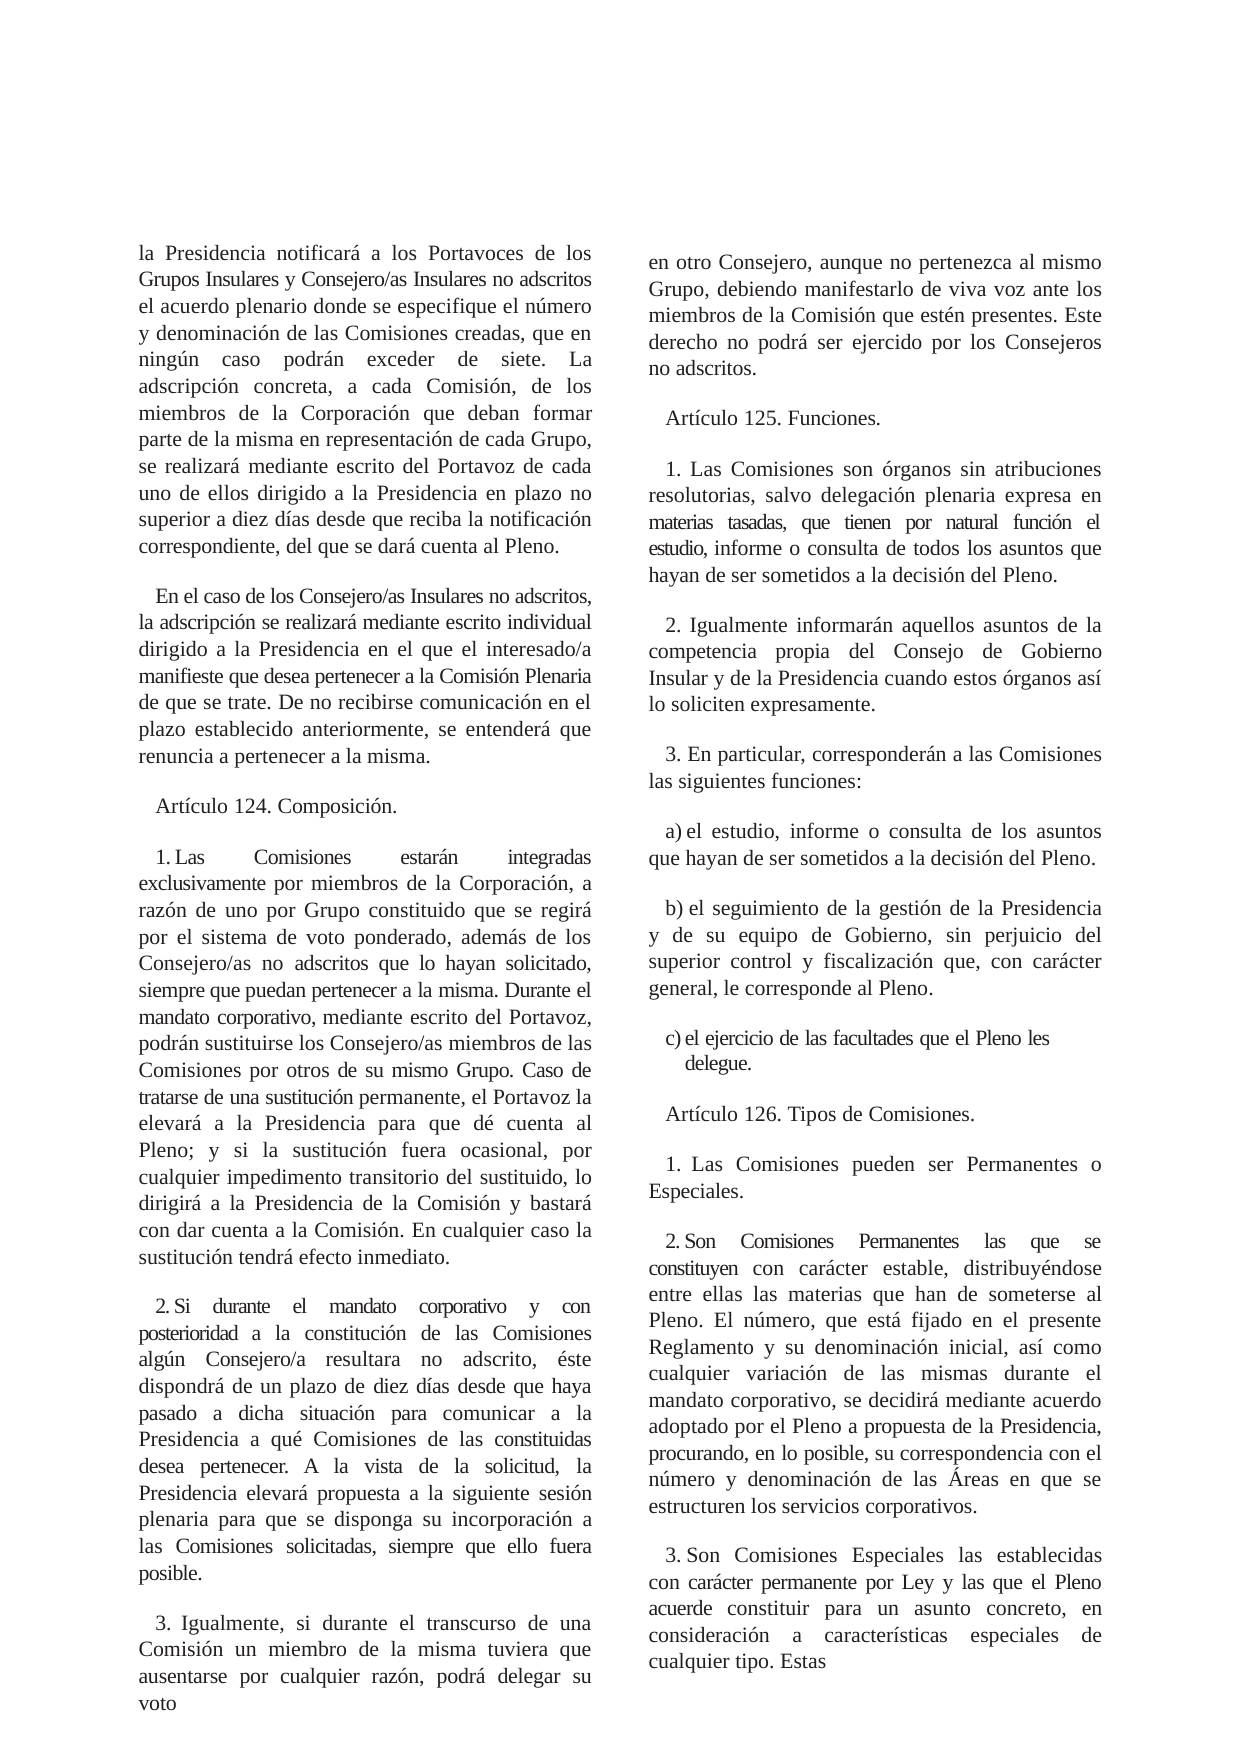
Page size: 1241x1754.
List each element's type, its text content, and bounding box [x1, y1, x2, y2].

list el ejercicio de las facultades que el Pleno les delegue. [665, 1025, 1113, 1075]
list Las Comisiones estarán integradas exclusivamente por miembros de la Corporación, a razón de uno por Grupo constituido que se regirá por el sistema de voto ponderado, además de los Consejero/as no adscritos que lo hayan solicitado, siempre que puedan pertenecer a la misma. Durante el mandato corporativo, mediante escrito del Portavoz, podrán sustituirse los Consejero/as miembros de las Comisiones por otros de su mismo Grupo. Caso de tratarse de una sustitución permanente, el Portavoz la elevará a la Presidencia para que dé cuenta al Pleno; y si la sustitución fuera ocasional, por cualquier impedimento transitorio del sustituido, lo dirigirá a la Presidencia de la Comisión y bastará con dar cuenta a la Comisión. En cualquier caso la sustitución tendrá efecto inmediato. [138, 844, 592, 1269]
text en otro Consejero, aunque no pertenezca al mismo Grupo, debiendo manifestarlo de viva voz ante los miembros de la Comisión que estén presentes. Este derecho no podrá ser ejercido por los Consejeros no adscritos. [648, 249, 1102, 380]
text En el caso de los Consejero/as Insulares no adscritos, la adscripción se realizará mediante escrito individual dirigido a la Presidencia en el que el interesado/a manifieste que desea pertenecer a la Comisión Plenaria de que se trate. De no recibirse comunicación en el plazo establecido anteriormente, se entenderá que renuncia a pertenecer a la misma. [138, 583, 592, 768]
list Las Comisiones son órganos sin atribuciones resolutorias, salvo delegación plenaria expresa en materias tasadas, que tienen por natural función el estudio, informe o consulta de todos los asuntos que hayan de ser sometidos a la decisión del Pleno. [648, 456, 1102, 587]
text Artículo 124. Composición. [155, 793, 596, 818]
list Son Comisiones Especiales las establecidas con carácter permanente por Ley y las que el Pleno acuerde constituir para un asunto concreto, en consideración a características especiales de cualquier tipo. Estas [648, 1542, 1102, 1673]
text Artículo 125. Funciones. [665, 405, 1113, 431]
list el seguimiento de la gestión de la Presidencia y de su equipo de Gobierno, sin perjuicio del superior control y fiscalización que, con carácter general, le corresponde al Pleno. [648, 895, 1102, 1000]
list Las Comisiones pueden ser Permanentes o Especiales. [648, 1151, 1102, 1203]
list Son Comisiones Permanentes las que se constituyen con carácter estable, distribuyéndose entre ellas las materias que han de someterse al Pleno. El número, que está fijado en el presente Reglamento y su denominación inicial, así como cualquier variación de las mismas durante el mandato corporativo, se decidirá mediante acuerdo adoptado por el Pleno a propuesta de la Presidencia, procurando, en lo posible, su correspondencia con el número y denominación de las Áreas en que se estructuren los servicios corporativos. [648, 1228, 1102, 1518]
list Igualmente informarán aquellos asuntos de la competencia propia del Consejo de Gobierno Insular y de la Presidencia cuando estos órganos así lo soliciten expresamente. [648, 612, 1102, 716]
list Si durante el mandato corporativo y con posterioridad a la constitución de las Comisiones algún Consejero/a resultara no adscrito, éste dispondrá de un plazo de diez días desde que haya pasado a dicha situación para comunicar a la Presidencia a qué Comisiones de las constituidas desea pertenecer. A la vista de la solicitud, la Presidencia elevará propuesta a la siguiente sesión plenaria para que se disponga su incorporación a las Comisiones solicitadas, siempre que ello fuera posible. [138, 1293, 592, 1585]
list En particular, corresponderán a las Comisiones las siguientes funciones: [648, 741, 1102, 793]
text Artículo 126. Tipos de Comisiones. [665, 1101, 1113, 1126]
list Igualmente, si durante el transcurso de una Comisión un miembro de la misma tuviera que ausentarse por cualquier razón, podrá delegar su voto [138, 1609, 592, 1715]
text la Presidencia notificará a los Portavoces de los Grupos Insulares y Consejero/as Insulares no adscritos el acuerdo plenario donde se especifique el número y denominación de las Comisiones creadas, que en ningún caso podrán exceder de siete. La adscripción concreta, a cada Comisión, de los miembros de la Corporación que deban formar parte de la misma en representación de cada Grupo, se realizará mediante escrito del Portavoz de cada uno de ellos dirigido a la Presidencia en plazo no superior a diez días desde que reciba la notificación correspondiente, del que se dará cuenta al Pleno. [138, 240, 592, 558]
list el estudio, informe o consulta de los asuntos que hayan de ser sometidos a la decisión del Pleno. [648, 818, 1102, 870]
